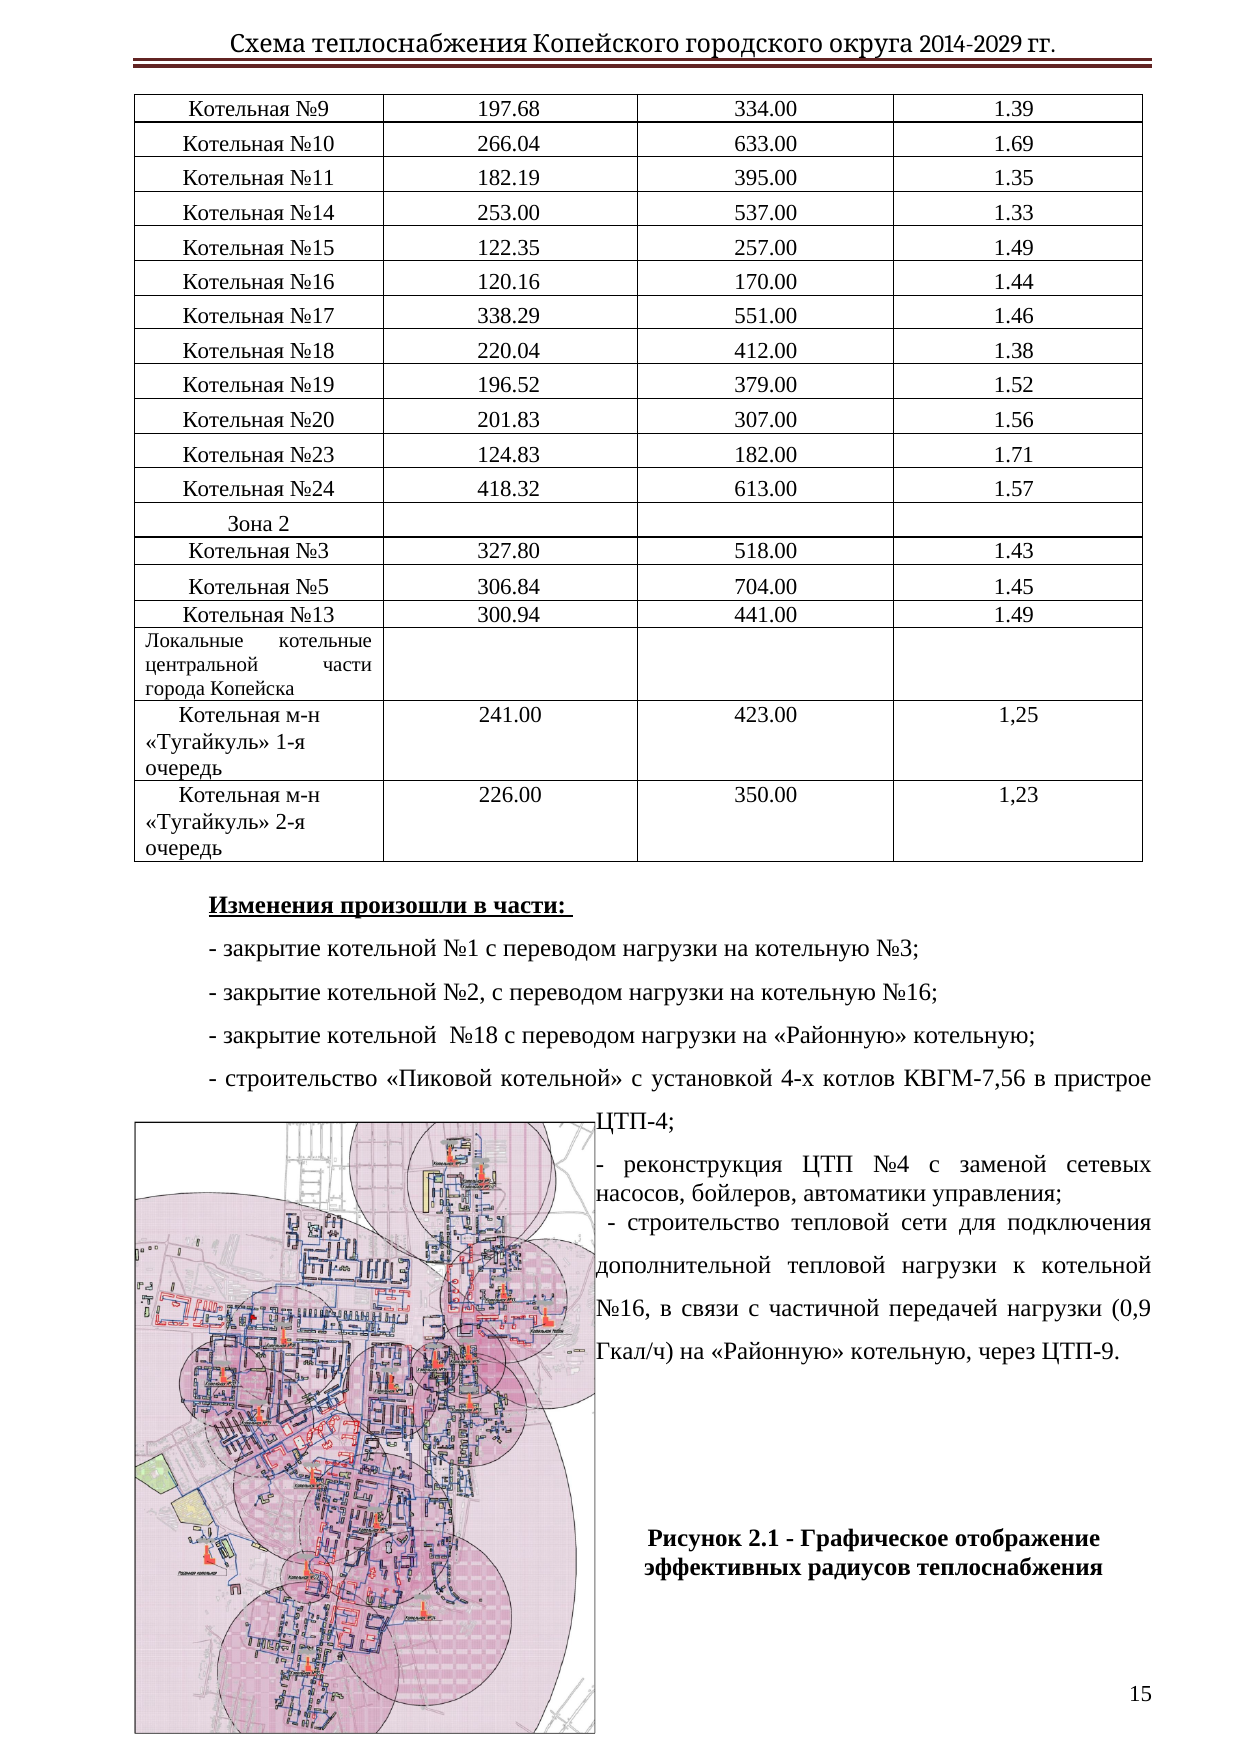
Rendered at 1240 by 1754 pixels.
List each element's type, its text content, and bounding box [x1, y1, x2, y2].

text - закрытие котельной №18 с переводом нагрузки на «Районную» котельную; [133, 1020, 1152, 1048]
table_cell Котельная №10 [135, 123, 383, 156]
table_cell Котельная №17 [135, 296, 383, 328]
table_cell 201.83 [384, 399, 637, 432]
text - закрытие котельной №2, с переводом нагрузки на котельную №16; [133, 977, 1152, 1005]
table_cell 551.00 [638, 296, 893, 328]
table_cell 379.00 [638, 364, 893, 398]
table_cell 170.00 [638, 261, 893, 295]
table_cell 613.00 [638, 468, 893, 502]
table_cell 327.80 [384, 538, 637, 564]
table_cell Котельная №3 [135, 538, 383, 564]
table_cell 1.39 [894, 95, 1142, 121]
table_cell 220.04 [384, 329, 637, 363]
table_cell 122.35 [384, 226, 637, 260]
table_cell 1.49 [894, 601, 1142, 627]
table_cell 266.04 [384, 123, 637, 156]
table_cell 182.00 [638, 434, 893, 467]
table_cell 704.00 [638, 565, 893, 600]
table_cell 441.00 [638, 601, 893, 627]
text - реконструкция ЦТП №4 с заменой сетевых насосов, бойлеров, автоматики управления; [596, 1149, 1152, 1207]
table_cell Котельная №13 [135, 601, 383, 627]
table_cell Зона 2 [135, 503, 383, 536]
text Рисунок 2.1 - Графическое отображение эффективных радиусов теплоснабжения [596, 1523, 1152, 1580]
table_cell 537.00 [638, 192, 893, 225]
table_cell 1.69 [894, 123, 1142, 156]
table_cell 1.45 [894, 565, 1142, 600]
table_cell Котельная м-н «Тугайкуль» 1-я очередь [135, 701, 383, 780]
table_cell [638, 628, 893, 700]
table_cell [894, 628, 1142, 700]
text - строительство тепловой сети для подключения дополнительной тепловой нагрузки к котельной №16, в связи с частичной передачей нагрузки (0,9 Гкал/ч) на «Районную» котельную, через ЦТП-9. [596, 1207, 1152, 1365]
table_cell 120.16 [384, 261, 637, 295]
table_cell Котельная №20 [135, 399, 383, 432]
table_cell Котельная №24 [135, 468, 383, 502]
table_cell 124.83 [384, 434, 637, 467]
table_cell Локальные котельные центральной части города Копейска [135, 628, 383, 700]
table_cell 182.19 [384, 157, 637, 191]
table_cell Котельная №15 [135, 226, 383, 260]
table_cell 241.00 [384, 701, 637, 780]
table_cell Котельная м-н «Тугайкуль» 2-я очередь [135, 781, 383, 861]
table_cell Котельная №5 [135, 565, 383, 600]
table_cell 306.84 [384, 565, 637, 600]
table_cell [384, 628, 637, 700]
table_cell 518.00 [638, 538, 893, 564]
table_cell 1.38 [894, 329, 1142, 363]
table_cell 1.44 [894, 261, 1142, 295]
table_cell [894, 503, 1142, 536]
table_cell 412.00 [638, 329, 893, 363]
table_cell 1.52 [894, 364, 1142, 398]
table_cell Котельная №23 [135, 434, 383, 467]
table_cell 334.00 [638, 95, 893, 121]
table_cell Котельная №19 [135, 364, 383, 398]
table_cell 307.00 [638, 399, 893, 432]
text Изменения произошли в части: [133, 890, 1152, 919]
table_cell 418.32 [384, 468, 637, 502]
table_cell 197.68 [384, 95, 637, 121]
table_cell 1.43 [894, 538, 1142, 564]
table_cell 1.57 [894, 468, 1142, 502]
table_cell 633.00 [638, 123, 893, 156]
table_cell [638, 503, 893, 536]
table_cell 257.00 [638, 226, 893, 260]
table_cell Котельная №9 [135, 95, 383, 121]
table_cell 338.29 [384, 296, 637, 328]
table_cell 300.94 [384, 601, 637, 627]
table_cell 1.49 [894, 226, 1142, 260]
table_cell 423.00 [638, 701, 893, 780]
text - строительство «Пиковой котельной» с установкой 4-х котлов КВГМ-7,56 в пристрое ЦТП-4; [133, 1063, 1152, 1135]
table_cell 1,23 [894, 781, 1142, 861]
table_cell 253.00 [384, 192, 637, 225]
table_cell 1,25 [894, 701, 1142, 780]
text - закрытие котельной №1 с переводом нагрузки на котельную №3; [133, 933, 1152, 962]
table_cell 1.46 [894, 296, 1142, 328]
table_cell 1.35 [894, 157, 1142, 191]
table_cell 1.71 [894, 434, 1142, 467]
table_cell 226.00 [384, 781, 637, 861]
table_cell Котельная №11 [135, 157, 383, 191]
table_cell 395.00 [638, 157, 893, 191]
table_cell 1.33 [894, 192, 1142, 225]
table_cell 196.52 [384, 364, 637, 398]
table_cell Котельная №16 [135, 261, 383, 295]
table_cell Котельная №14 [135, 192, 383, 225]
table_cell [384, 503, 637, 536]
table_cell 1.56 [894, 399, 1142, 432]
table_cell 350.00 [638, 781, 893, 861]
table_cell Котельная №18 [135, 329, 383, 363]
